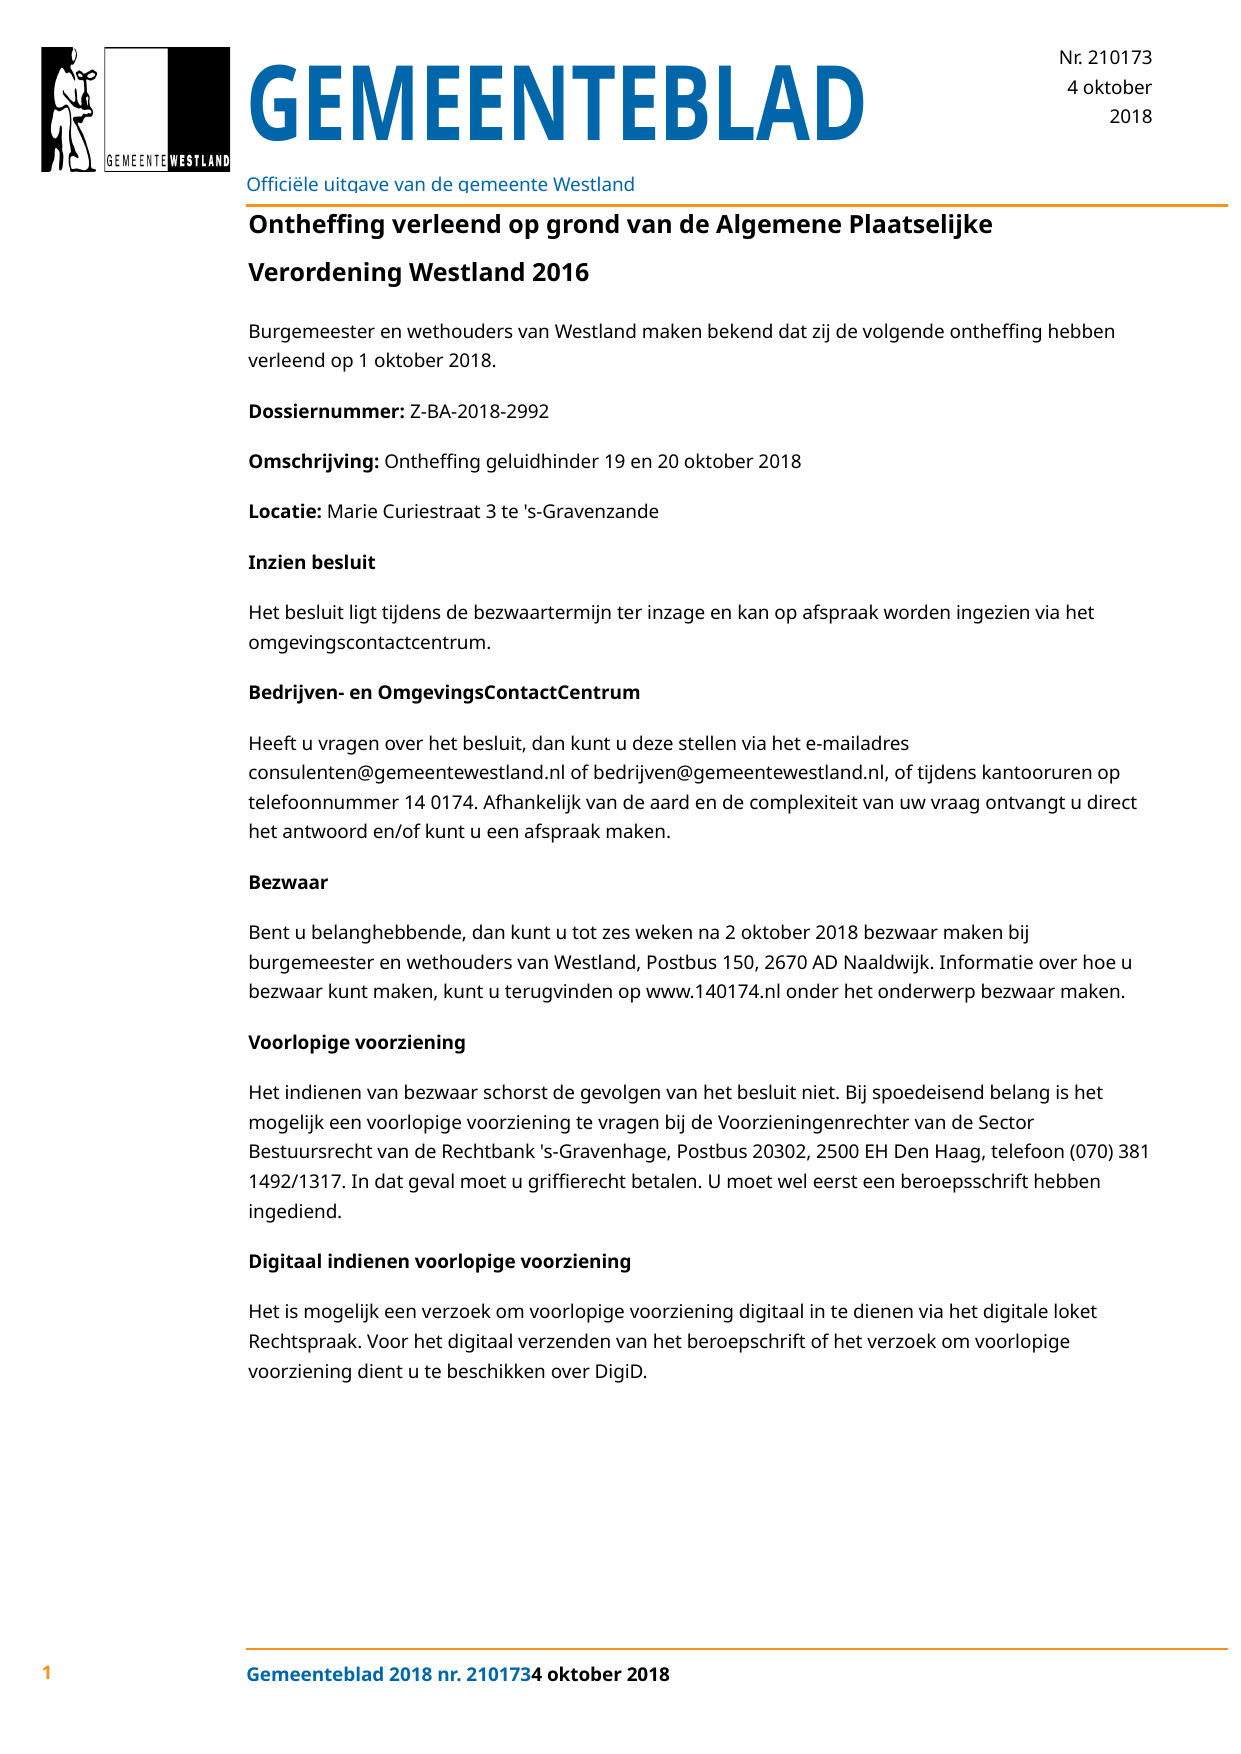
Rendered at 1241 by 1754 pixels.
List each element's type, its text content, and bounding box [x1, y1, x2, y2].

text Bezwaar [248, 869, 1152, 895]
picture [41, 47, 231, 172]
text Burgemeester en wethouders van Westland maken bekend dat zij de volgende ontheffing hebben verleend op 1 oktober 2018. [248, 318, 1152, 373]
text Bedrijven- en OmgevingsContactCentrum [248, 679, 1152, 705]
text Het besluit ligt tijdens de bezwaartermijn ter inzage en kan op afspraak worden ingezien via het omgevingscontactcentrum. [248, 599, 1152, 655]
text Het indienen van bezwaar schorst de gevolgen van het besluit niet. Bij spoedeisend belang is het mogelijk een voorlopige voorziening te vragen bij de Voorzieningenrechter van de Sector Bestuursrecht van de Rechtbank 's-Gravenhage, Postbus 20302, 2500 EH Den Haag, telefoon (070) 381 1492/1317. In dat geval moet u griffierecht betalen. U moet wel eerst een beroepsschrift hebben ingediend. [248, 1079, 1152, 1224]
text Het is mogelijk een verzoek om voorlopige voorziening digitaal in te dienen via het digitale loket Rechtspraak. Voor het digitaal verzenden van het beroepschrift of het verzoek om voorlopige voorziening dient u te beschikken over DigiD. [248, 1299, 1152, 1384]
text Bent u belanghebbende, dan kunt u tot zes weken na 2 oktober 2018 bezwaar maken bij burgemeester en wethouders van Westland, Postbus 150, 2670 AD Naaldwijk. Informatie over hoe u bezwaar kunt maken, kunt u terugvinden op www.140174.nl onder het onderwerp bezwaar maken. [248, 919, 1152, 1004]
text Inzien besluit [248, 549, 1152, 575]
text Omschrijving: Ontheffing geluidhinder 19 en 20 oktober 2018 [248, 448, 1152, 474]
text Voorlopige voorziening [248, 1029, 1152, 1055]
text Dossiernummer: Z-BA-2018-2992 [248, 398, 1152, 424]
text Locatie: Marie Curiestraat 3 te 's-Gravenzande [248, 499, 1152, 524]
text Ontheffing verleend op grond van de Algemene Plaatselijke Verordening Westland 2016 [248, 207, 1152, 288]
text Digitaal indienen voorlopige voorziening [248, 1248, 1152, 1274]
text Heeft u vragen over het besluit, dan kunt u deze stellen via het e-mailadres consulenten@gemeentewestland.nl of bedrijven@gemeentewestland.nl, of tijdens kantooruren op telefoonnummer 14 0174. Afhankelijk van de aard en de complexiteit van uw vraag ontvangt u direct het antwoord en/of kunt u een afspraak maken. [248, 730, 1152, 844]
